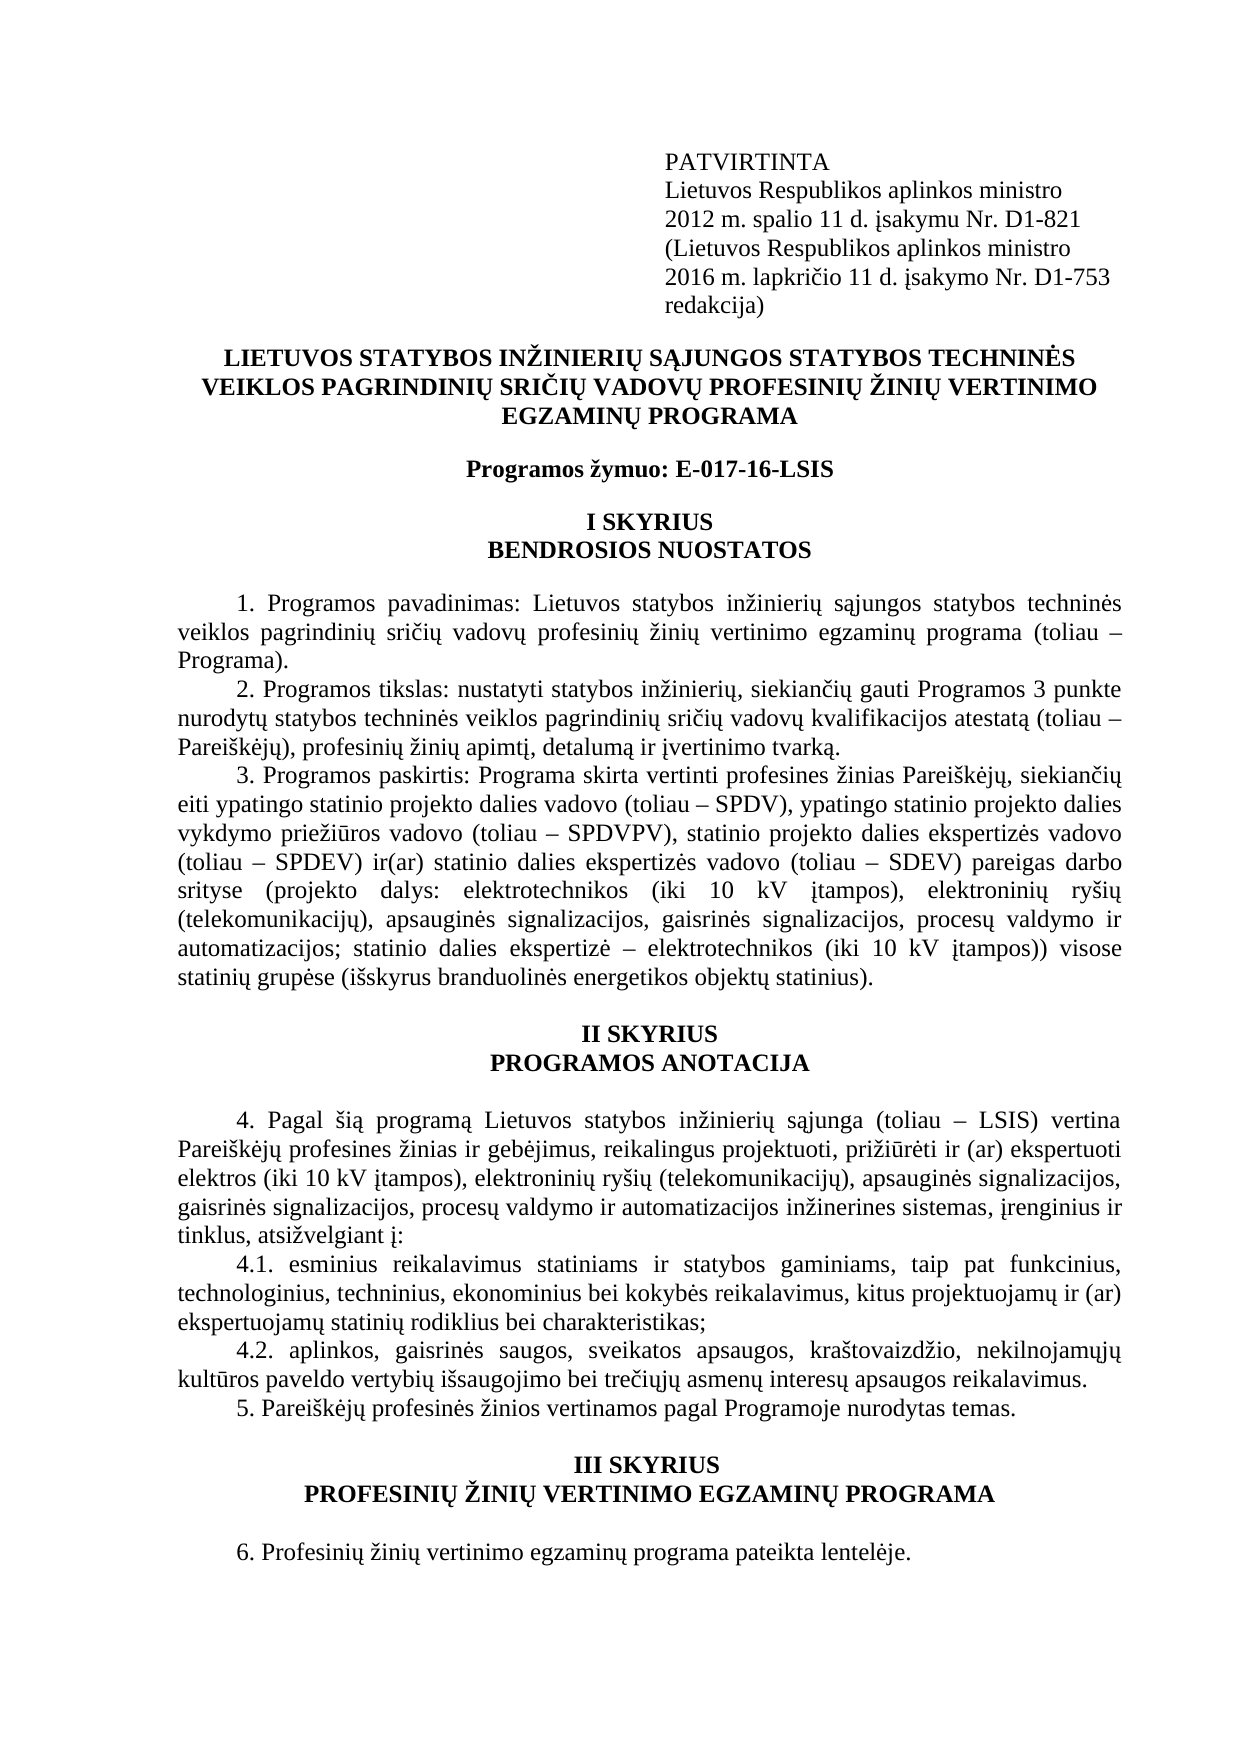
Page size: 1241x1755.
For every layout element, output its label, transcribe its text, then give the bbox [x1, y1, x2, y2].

text 4.1. esminius reikalavimus statiniams ir statybos gaminiams, taip pat funkcinius, technologinius, techninius, ekonominius bei kokybės reikalavimus, kitus projektuojamų ir (ar) ekspertuojamų statinių rodiklius bei charakteristikas; [177, 1249, 1122, 1336]
text Programos žymuo: E-017-16-LSIS [177, 454, 1122, 482]
text 5. Pareiškėjų profesinės žinios vertinamos pagal Programoje nurodytas temas. [177, 1393, 1122, 1422]
text Lietuvos Respublikos aplinkos ministro [664, 176, 1122, 204]
text II SKYRIUS [177, 1019, 1122, 1048]
text 4. Pagal šią programą Lietuvos statybos inžinierių sąjunga (toliau – LSIS) vertina Pareiškėjų profesines žinias ir gebėjimus, reikalingus projektuoti, prižiūrėti ir (ar) ekspertuoti elektros (iki 10 kV įtampos), elektroninių ryšių (telekomunikacijų), apsauginės signalizacijos, gaisrinės signalizacijos, procesų valdymo ir automatizacijos inžinerines sistemas, įrenginius ir tinklus, atsižvelgiant į: [177, 1106, 1122, 1249]
text III SKYRIUS [177, 1451, 1122, 1479]
text BENDROSIOS NUOSTATOS [177, 535, 1122, 564]
text 1. Programos pavadinimas: Lietuvos statybos inžinierių sąjungos statybos techninės veiklos pagrindinių sričių vadovų profesinių žinių vertinimo egzaminų programa (toliau – Programa). [177, 588, 1122, 674]
text PATVIRTINTA [664, 147, 1122, 176]
text PROFESINIŲ ŽINIŲ VERTINIMO EGZAMINŲ PROGRAMA [177, 1479, 1122, 1508]
text 3. Programos paskirtis: Programa skirta vertinti profesines žinias Pareiškėjų, siekiančių eiti ypatingo statinio projekto dalies vadovo (toliau – SPDV), ypatingo statinio projekto dalies vykdymo priežiūros vadovo (toliau – SPDVPV), statinio projekto dalies ekspertizės vadovo (toliau – SPDEV) ir(ar) statinio dalies ekspertizės vadovo (toliau – SDEV) pareigas darbo srityse (projekto dalys: elektrotechnikos (iki 10 kV įtampos), elektroninių ryšių (telekomunikacijų), apsauginės signalizacijos, gaisrinės signalizacijos, procesų valdymo ir automatizacijos; statinio dalies ekspertizė – elektrotechnikos (iki 10 kV įtampos)) visose statinių grupėse (išskyrus branduolinės energetikos objektų statinius). [177, 761, 1122, 991]
text 2012 m. spalio 11 d. įsakymu Nr. D1-821 [664, 204, 1122, 233]
text 6. Profesinių žinių vertinimo egzaminų programa pateikta lentelėje. [177, 1537, 1122, 1566]
text 2016 m. lapkričio 11 d. įsakymo Nr. D1-753 redakcija) [664, 262, 1122, 319]
text PROGRAMOS ANOTACIJA [177, 1048, 1122, 1077]
text (Lietuvos Respublikos aplinkos ministro [664, 233, 1122, 262]
text LIETUVOS STATYBOS INŽINIERIŲ SĄJUNGOS STATYBOS TECHNINĖS VEIKLOS PAGRINDINIŲ SRIČIŲ VADOVŲ PROFESINIŲ ŽINIŲ VERTINIMO EGZAMINŲ PROGRAMA [177, 343, 1122, 430]
text I SKYRIUS [177, 507, 1122, 535]
text 4.2. aplinkos, gaisrinės saugos, sveikatos apsaugos, kraštovaizdžio, nekilnojamųjų kultūros paveldo vertybių išsaugojimo bei trečiųjų asmenų interesų apsaugos reikalavimus. [177, 1336, 1122, 1393]
text 2. Programos tikslas: nustatyti statybos inžinierių, siekiančių gauti Programos 3 punkte nurodytų statybos techninės veiklos pagrindinių sričių vadovų kvalifikacijos atestatą (toliau – Pareiškėjų), profesinių žinių apimtį, detalumą ir įvertinimo tvarką. [177, 674, 1122, 761]
